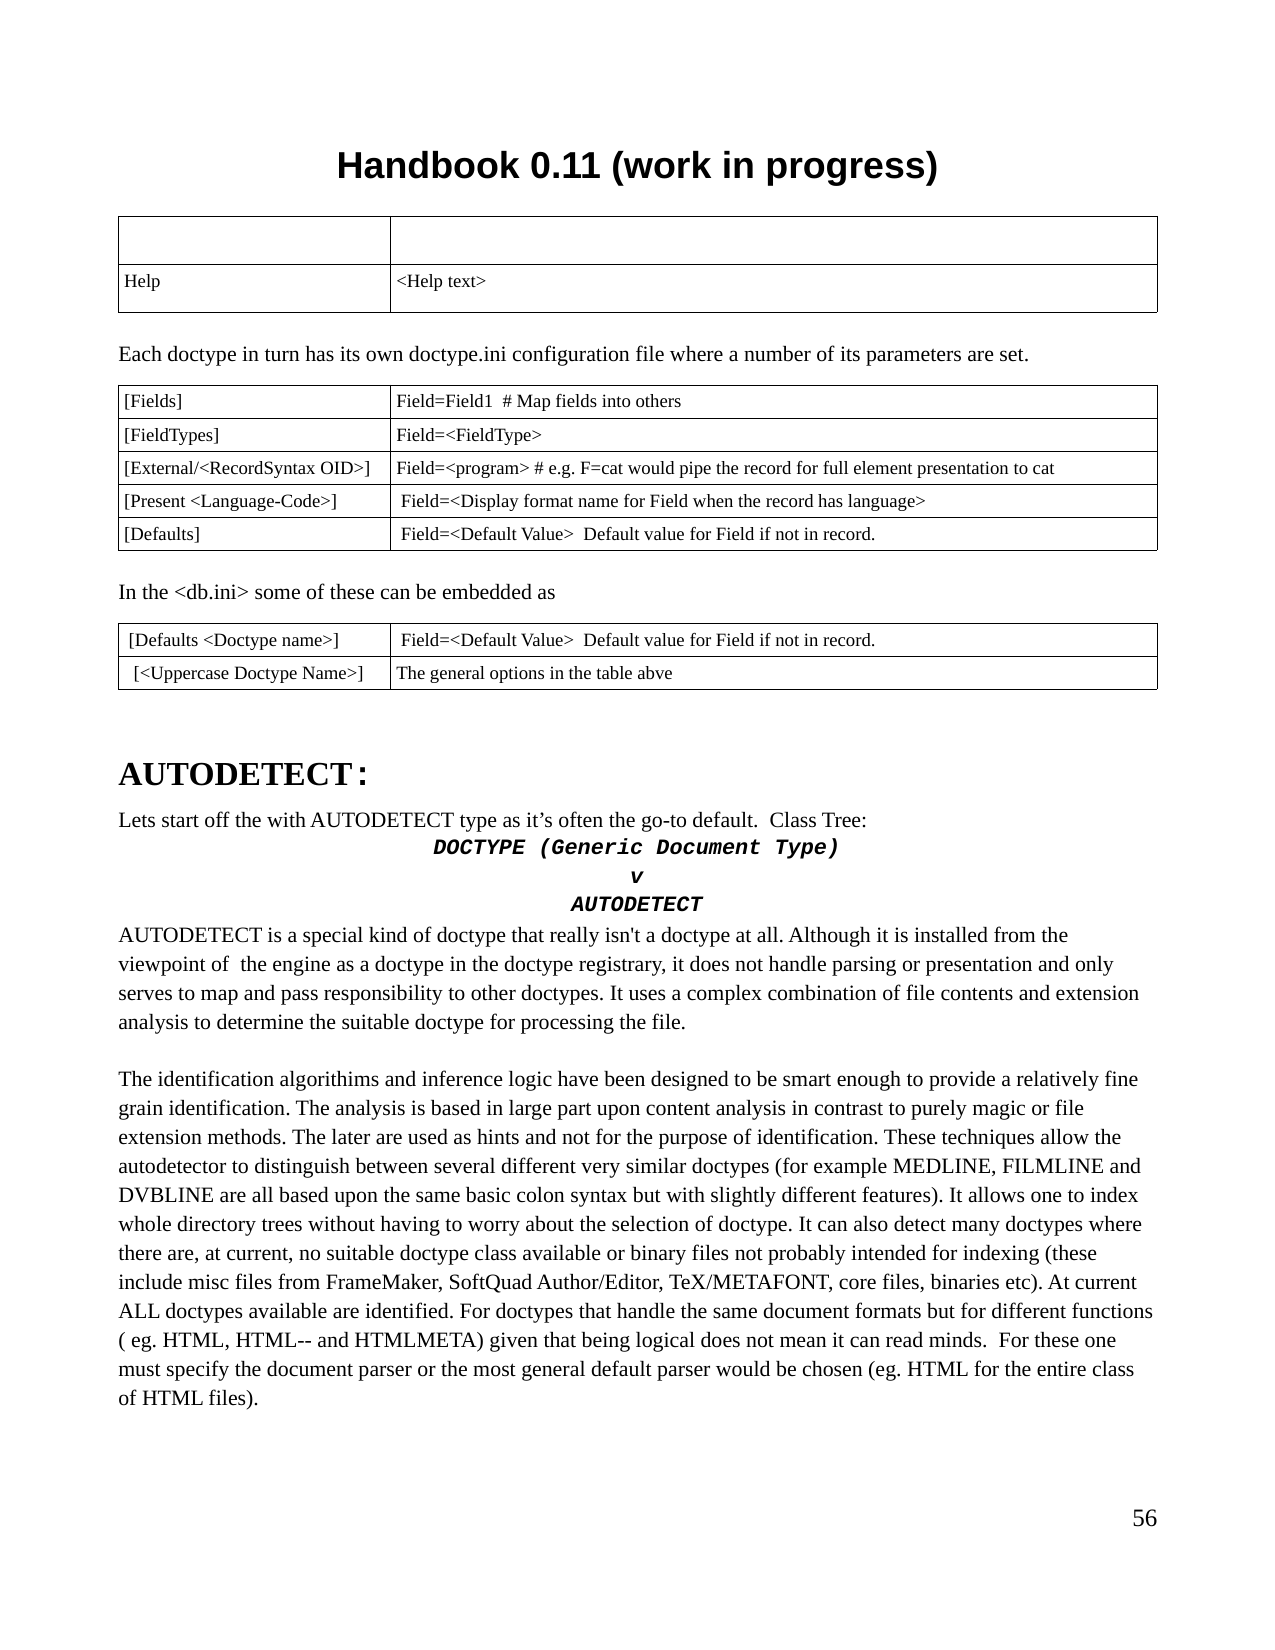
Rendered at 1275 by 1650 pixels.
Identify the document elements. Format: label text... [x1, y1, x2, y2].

text v [118, 865, 1157, 890]
text AUTODETECT is a special kind of doctype that really isn't a doctype at all. Although it is installed from the viewpoint of the engine as a doctype in the doctype registrary, it does not handle parsing or presentation and only serves to map and pass responsibility to other doctypes. It uses a complex combination of file contents and extension analysis to determine the suitable doctype for processing the file. [118, 922, 1157, 1034]
text DOCTYPE (Generic Document Type) [118, 836, 1157, 861]
table_cell Field=<FieldType> [391, 419, 1157, 451]
text The identification algorithims and inference logic have been designed to be smart enough to provide a relatively fine grain identification. The analysis is based in large part upon content analysis in contrast to purely magic or file extension methods. The later are used as hints and not for the purpose of identification. These techniques allow the autodetector to distinguish between several different very similar doctypes (for example MEDLINE, FILMLINE and DVBLINE are all based upon the same basic colon syntax but with slightly different features). It allows one to index whole directory trees without having to worry about the selection of doctype. It can also detect many doctypes where there are, at current, no suitable doctype class available or binary files not probably intended for indexing (these include misc files from FrameMaker, SoftQuad Author/Editor, TeX/METAFONT, core files, binaries etc). At current ALL doctypes available are identified. For doctypes that handle the same document formats but for different functions ( eg. HTML, HTML-- and HTMLMETA) given that being logical does not mean it can read minds. For these one must specify the document parser or the most general default parser would be chosen (eg. HTML for the entire class of HTML files). [118, 1066, 1157, 1410]
table_header [Fields] [119, 386, 390, 418]
text In the <db.ini> some of these can be embedded as [118, 579, 1157, 604]
table_cell <Help text> [391, 265, 1157, 312]
table_cell [119, 217, 390, 264]
subtitle AUTODETECT: [118, 753, 1157, 795]
table_cell The general options in the table abve [391, 657, 1157, 689]
text AUTODETECT [118, 893, 1157, 918]
table_cell Help [119, 265, 390, 312]
table_header Field=<Default Value> Default value for Field if not in record. [391, 624, 1157, 656]
table_cell [Present <Language-Code>] [119, 485, 390, 517]
table_cell Field=<Display format name for Field when the record has language> [391, 485, 1157, 517]
table_cell [Defaults] [119, 518, 390, 550]
table_cell [External/<RecordSyntax OID>] [119, 452, 390, 484]
table_header Field=Field1 # Map fields into others [391, 386, 1157, 418]
table_cell Field=<Default Value> Default value for Field if not in record. [391, 518, 1157, 550]
table_cell [391, 217, 1157, 264]
table_cell Field=<program> # e.g. F=cat would pipe the record for full element presentation to cat [391, 452, 1157, 484]
table_cell [<Uppercase Doctype Name>] [119, 657, 390, 689]
table_cell [FieldTypes] [119, 419, 390, 451]
text Lets start off the with AUTODETECT type as it’s often the go-to default. Class Tree: [118, 807, 1157, 833]
table_header [Defaults <Doctype name>] [119, 624, 390, 656]
text Each doctype in turn has its own doctype.ini configuration file where a number of its parameters are set. [118, 341, 1157, 366]
